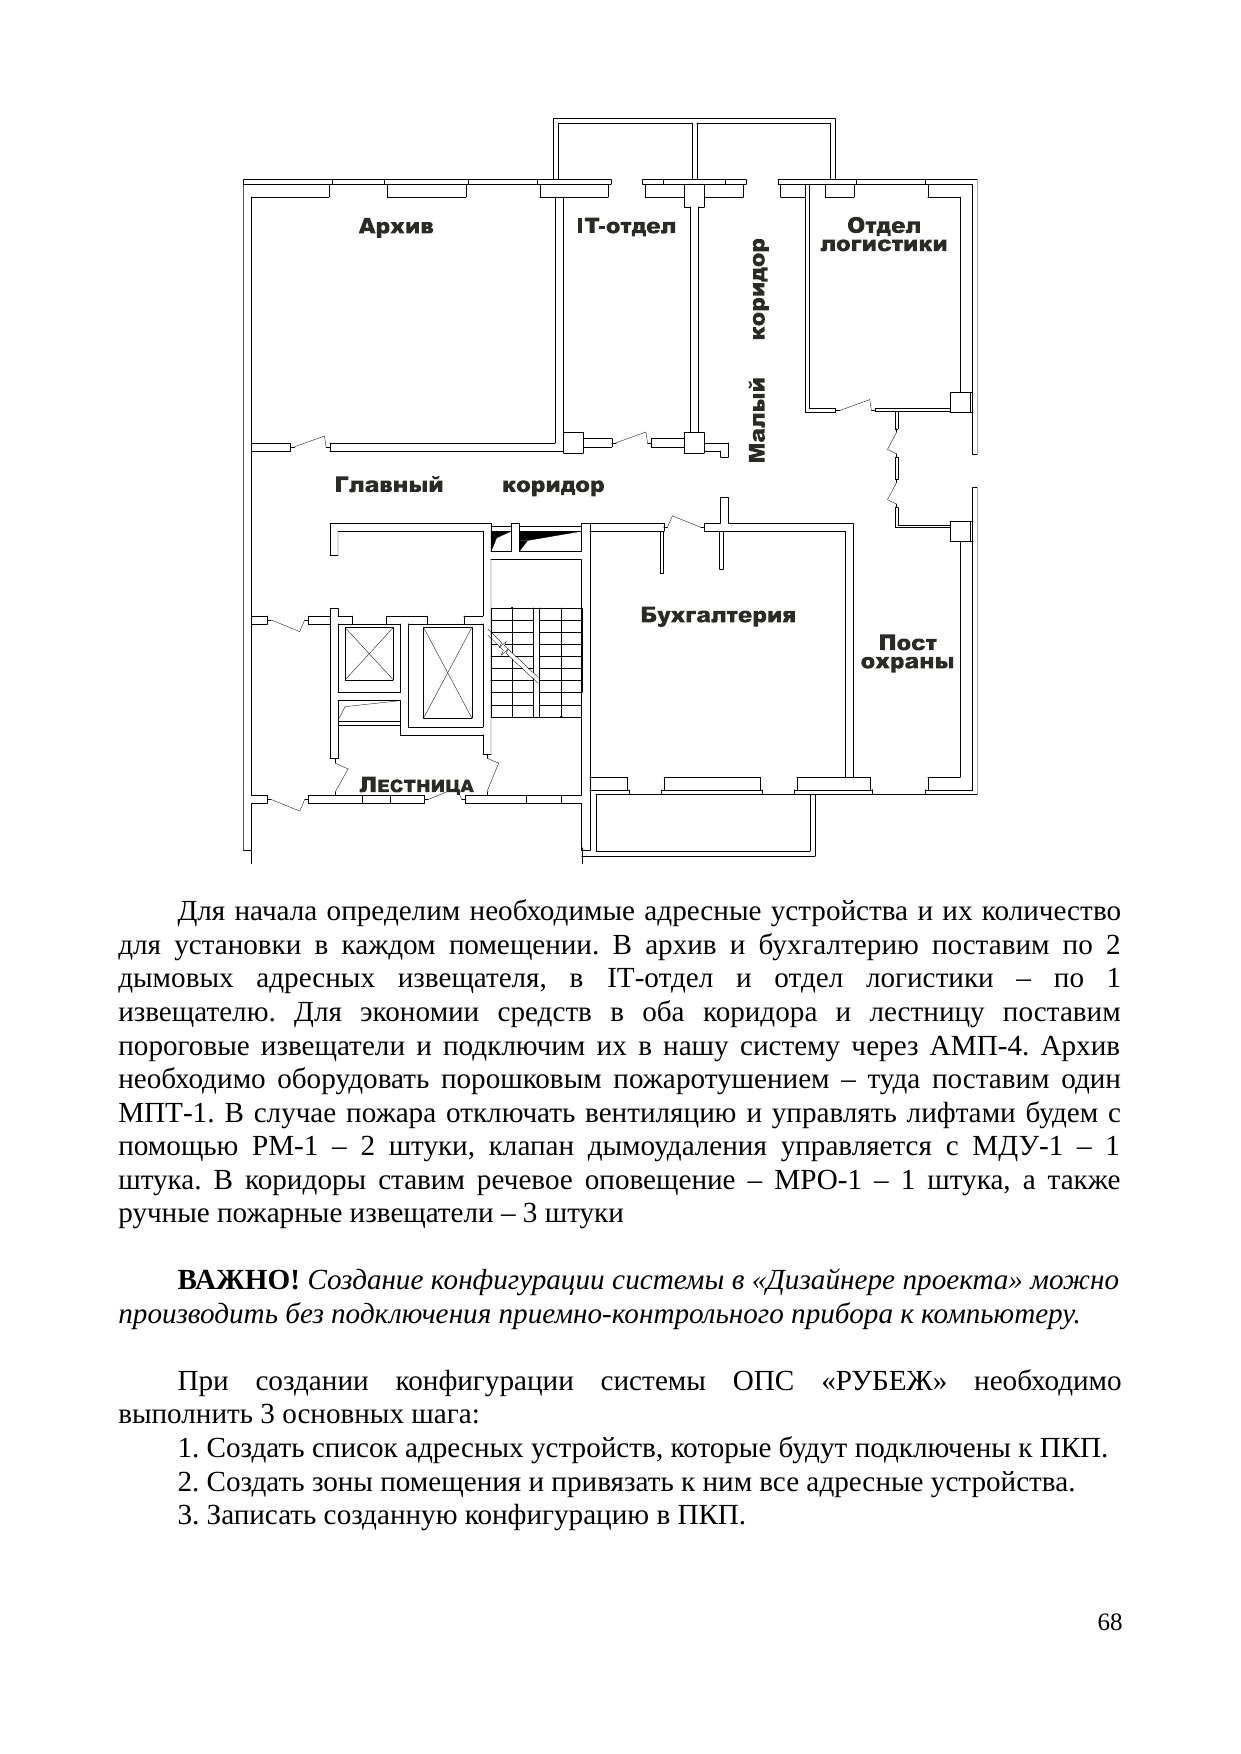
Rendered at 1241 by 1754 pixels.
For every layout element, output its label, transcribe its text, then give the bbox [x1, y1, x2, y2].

text 3. Записать созданную конфигурацию в ПКП. [118, 1497, 1122, 1531]
text 2. Создать зоны помещения и привязать к ним все адресные устройства. [118, 1464, 1122, 1497]
text ВАЖНО! Создание конфигурации системы в «Дизайнере проекта» можно производить без подключения приемно-контрольного прибора к компьютеру. [118, 1262, 1122, 1329]
text Для начала определим необходимые адресные устройства и их количество для установки в каждом помещении. В архив и бухгалтерию поставим по 2 дымовых адресных извещателя, в IT-отдел и отдел логистики – по 1 извещателю. Для экономии средств в оба коридора и лестницу поставим пороговые извещатели и подключим их в нашу систему через АМП-4. Архив необходимо оборудовать порошковым пожаротушением – туда поставим один МПТ-1. В случае пожара отключать вентиляцию и управлять лифтами будем с помощью РМ-1 – 2 штуки, клапан дымоудаления управляется с МДУ-1 – 1 штука. В коридоры ставим речевое оповещение – МРО-1 – 1 штука, а также ручные пожарные извещатели – 3 штуки [118, 118, 1122, 1229]
text 1. Создать список адресных устройств, которые будут подключены к ПКП. [118, 1430, 1122, 1464]
text При создании конфигурации системы ОПС «РУБЕЖ» необходимо выполнить 3 основных шага: [118, 1363, 1122, 1430]
